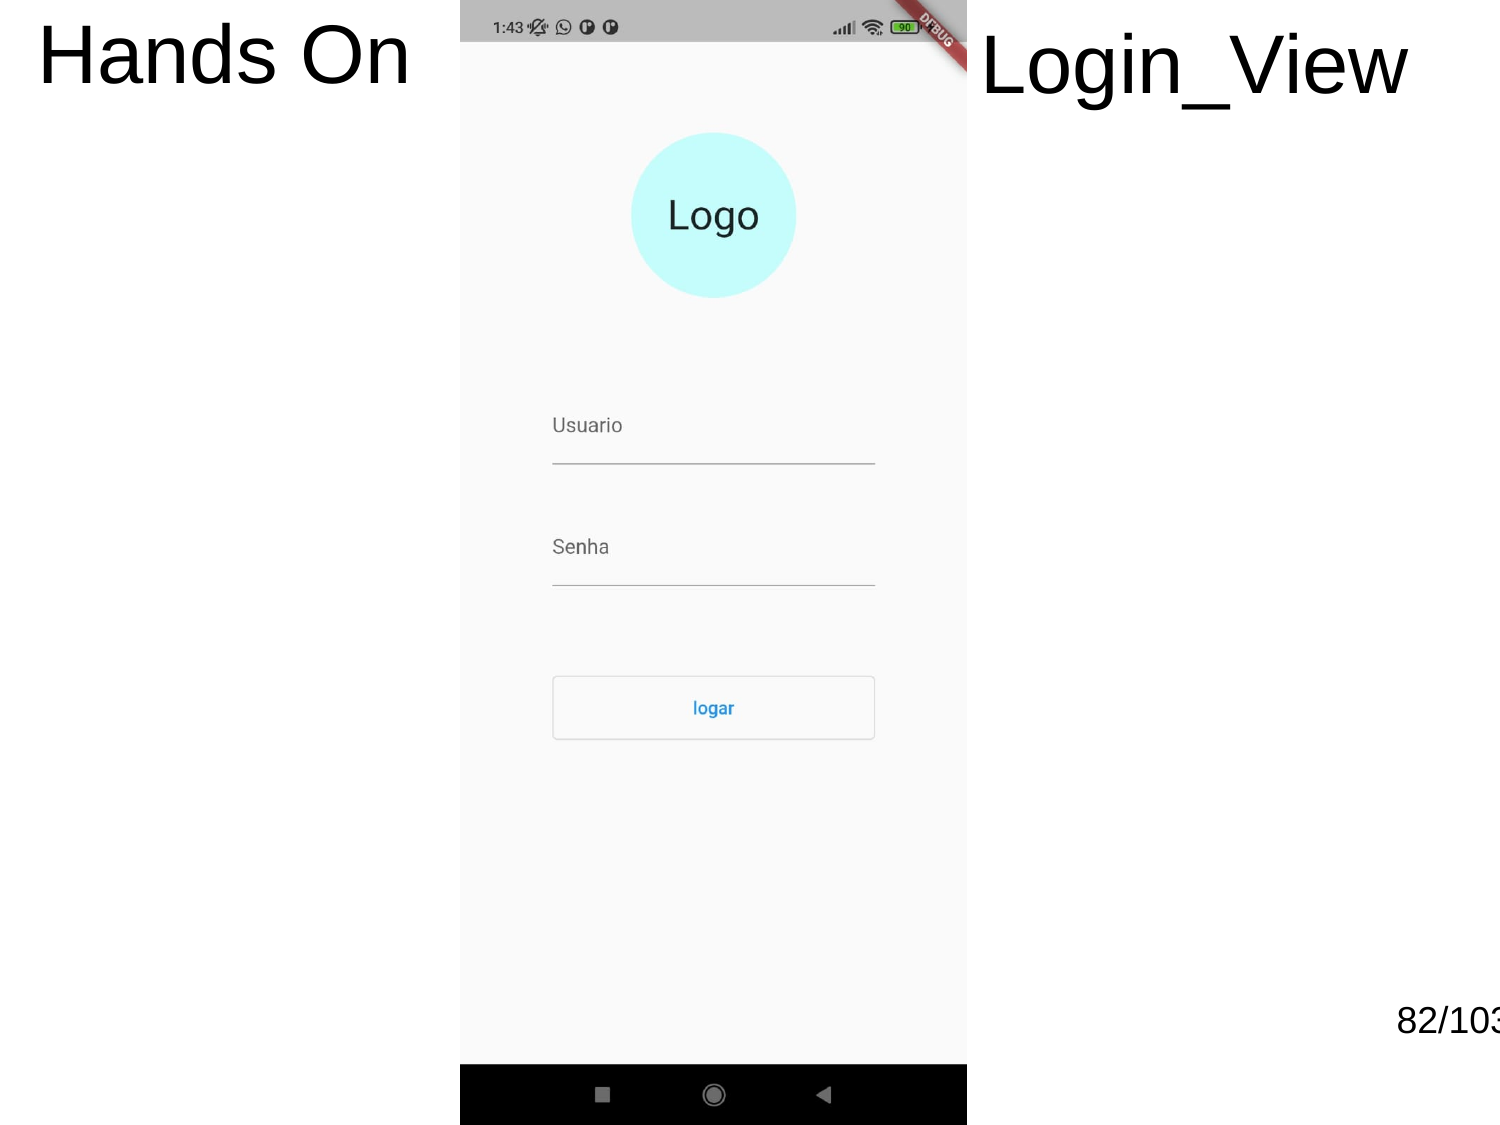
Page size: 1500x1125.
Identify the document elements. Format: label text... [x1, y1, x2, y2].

picture [460, 0, 967, 1125]
text_box Login_View [967, 0, 1500, 200]
text_box Hands On [0, 3, 460, 97]
